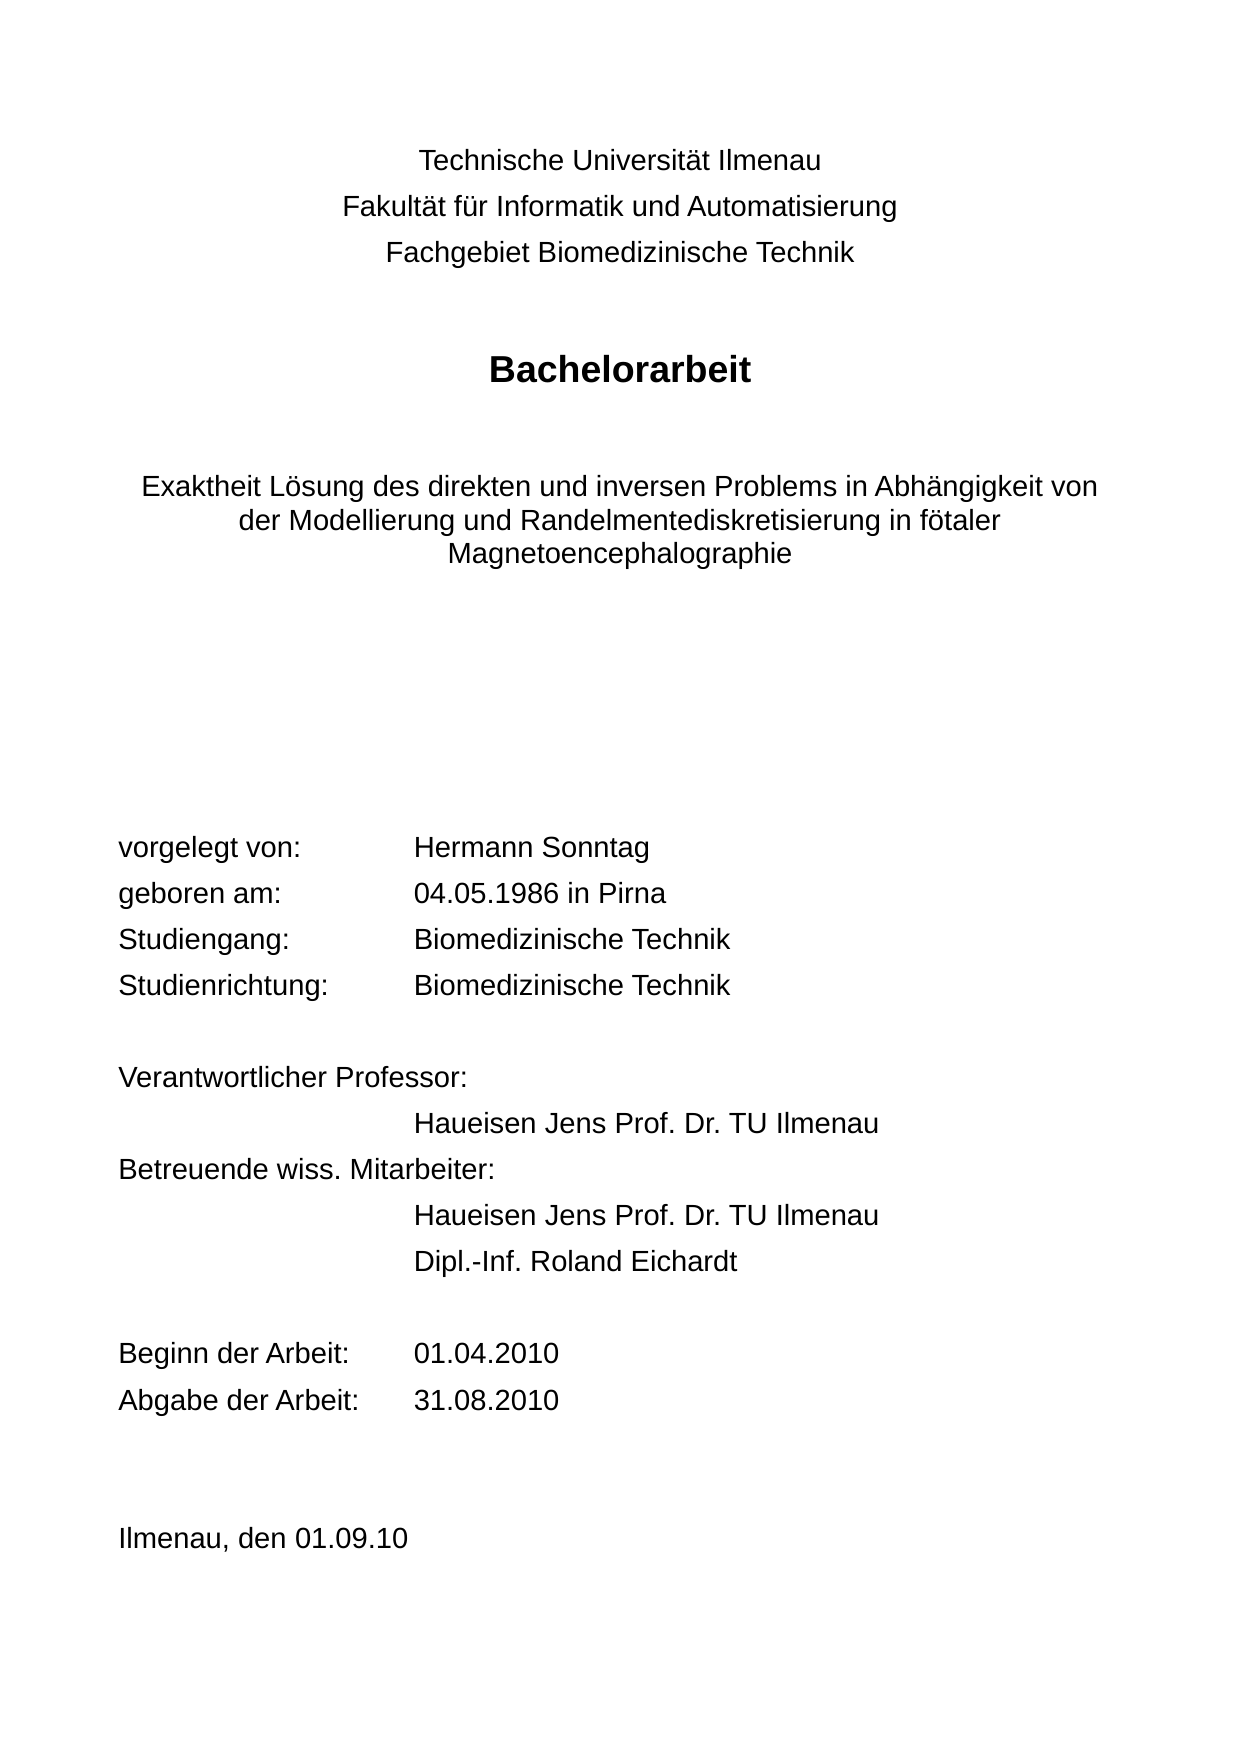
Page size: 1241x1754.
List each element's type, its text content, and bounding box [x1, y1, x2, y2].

text Fakultät für Informatik und Automatisierung [118, 189, 1122, 223]
text Fachgebiet Biomedizinische Technik [118, 235, 1122, 269]
text Studienrichtung: Biomedizinische Technik [118, 968, 1122, 1002]
text geboren am: 04.05.1986 in Pirna [118, 876, 1122, 909]
subtitle Exaktheit Lösung des direkten und inversen Problems in Abhängigkeit von der Modellierung und Randelmentediskretisierung in fötaler Magnetoencephalographie [118, 469, 1122, 570]
text Haueisen Jens Prof. Dr. TU Ilmenau [118, 1106, 1122, 1140]
text Ilmenau, den 01.09.10 [118, 1521, 1122, 1554]
text vorgelegt von: Hermann Sonntag [118, 830, 1122, 863]
text Abgabe der Arbeit: 31.08.2010 [118, 1382, 1122, 1416]
text Beginn der Arbeit: 01.04.2010 [118, 1336, 1122, 1370]
subtitle Technische Universität Ilmenau [118, 143, 1122, 177]
text Verantwortlicher Professor: [118, 1060, 1122, 1094]
text Studiengang: Biomedizinische Technik [118, 922, 1122, 956]
text Haueisen Jens Prof. Dr. TU Ilmenau [118, 1198, 1122, 1232]
text Betreuende wiss. Mitarbeiter: [118, 1152, 1122, 1186]
text Dipl.-Inf. Roland Eichardt [118, 1244, 1122, 1278]
subtitle Bachelorarbeit [118, 347, 1122, 391]
